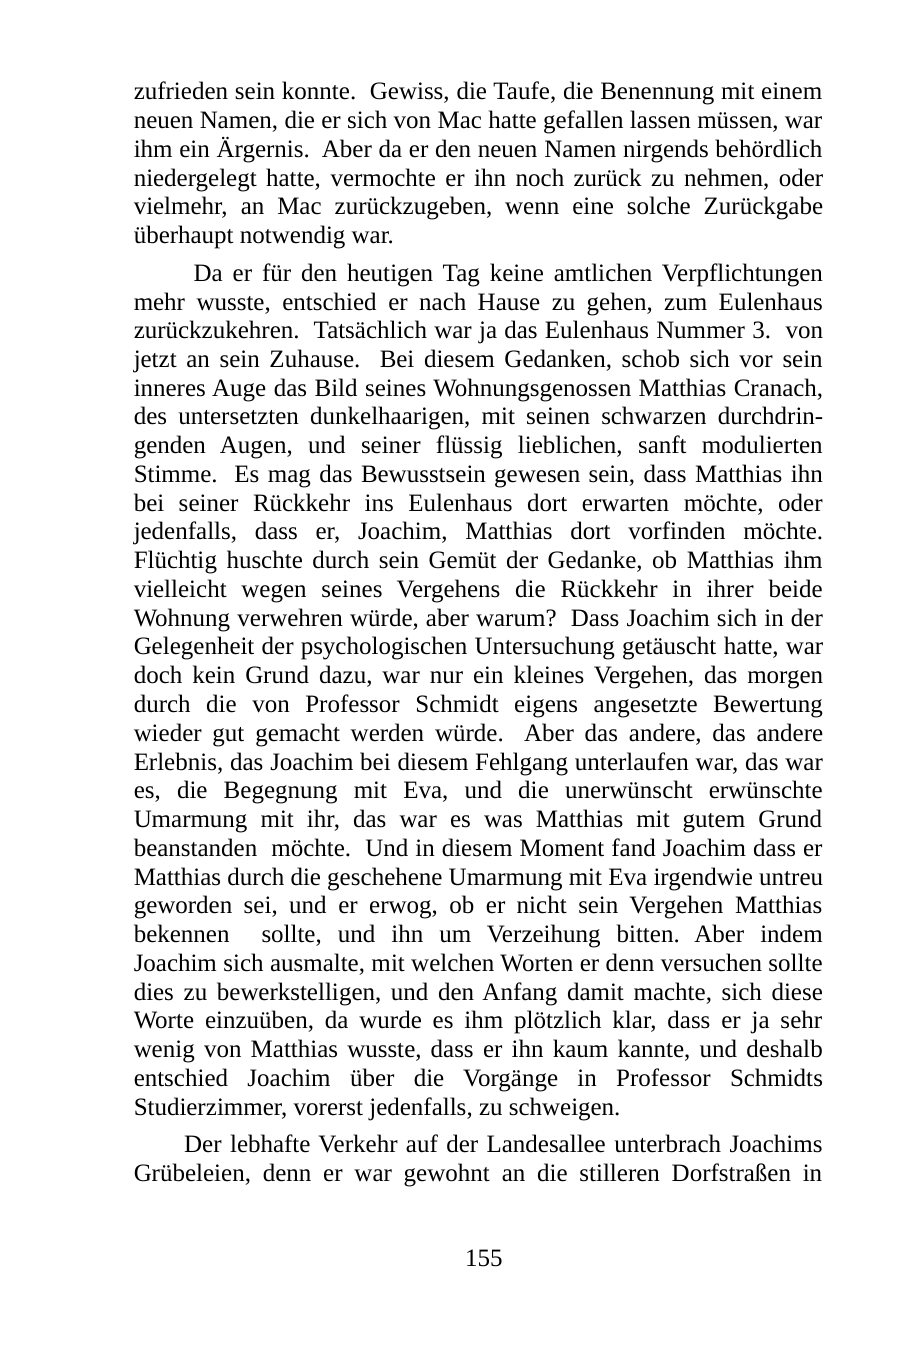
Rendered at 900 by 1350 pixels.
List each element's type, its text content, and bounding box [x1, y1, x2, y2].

text zufrieden sein konnte. Gewiss, die Taufe, die Benennung mit einem neuen Namen, die er sich von Mac hatte gefallen lassen müssen, war ihm ein Ärgernis. Aber da er den neuen Namen nirgends behördlich niedergelegt hatte, vermochte er ihn noch zurück zu nehmen, oder vielmehr, an Mac zurückzugeben, wenn eine solche Zurückgabe überhaupt notwendig war. [133, 76, 823, 249]
text Da er für den heutigen Tag keine amtlichen Verpflichtungen mehr wusste, entschied er nach Hause zu gehen, zum Eulenhaus zurückzukehren. Tatsächlich war ja das Eulenhaus Nummer 3. von jetzt an sein Zuhause. Bei diesem Gedanken, schob sich vor sein inneres Auge das Bild seines Wohnungsgenossen Matthias Cranach, des untersetzten dunkelhaarigen, mit seinen schwarzen durchdrin-genden Augen, und seiner flüssig lieblichen, sanft modulierten Stimme. Es mag das Bewusstsein gewesen sein, dass Matthias ihn bei seiner Rückkehr ins Eulenhaus dort erwarten möchte, oder jedenfalls, dass er, Joachim, Matthias dort vorfinden möchte. Flüchtig huschte durch sein Gemüt der Gedanke, ob Matthias ihm vielleicht wegen seines Vergehens die Rückkehr in ihrer beide Wohnung verwehren würde, aber warum? Dass Joachim sich in der Gelegenheit der psychologischen Untersuchung getäuscht hatte, war doch kein Grund dazu, war nur ein kleines Vergehen, das morgen durch die von Professor Schmidt eigens angesetzte Bewertung wieder gut gemacht werden würde. Aber das andere, das andere Erlebnis, das Joachim bei diesem Fehlgang unterlaufen war, das war es, die Begegnung mit Eva, und die unerwünscht erwünschte Umarmung mit ihr, das war es was Matthias mit gutem Grund beanstanden möchte. Und in diesem Moment fand Joachim dass er Matthias durch die geschehene Umarmung mit Eva irgendwie untreu geworden sei, und er erwog, ob er nicht sein Vergehen Matthias bekennen sollte, und ihn um Verzeihung bitten. Aber indem Joachim sich ausmalte, mit welchen Worten er denn versuchen sollte dies zu bewerkstelligen, und den Anfang damit machte, sich diese Worte einzuüben, da wurde es ihm plötzlich klar, dass er ja sehr wenig von Matthias wusste, dass er ihn kaum kannte, und deshalb entschied Joachim über die Vorgänge in Professor Schmidts Studierzimmer, vorerst jedenfalls, zu schweigen. [133, 258, 823, 1120]
text Der lebhafte Verkehr auf der Landesallee unterbrach Joachims Grübeleien, denn er war gewohnt an die stilleren Dorfstraßen in [133, 1129, 823, 1187]
